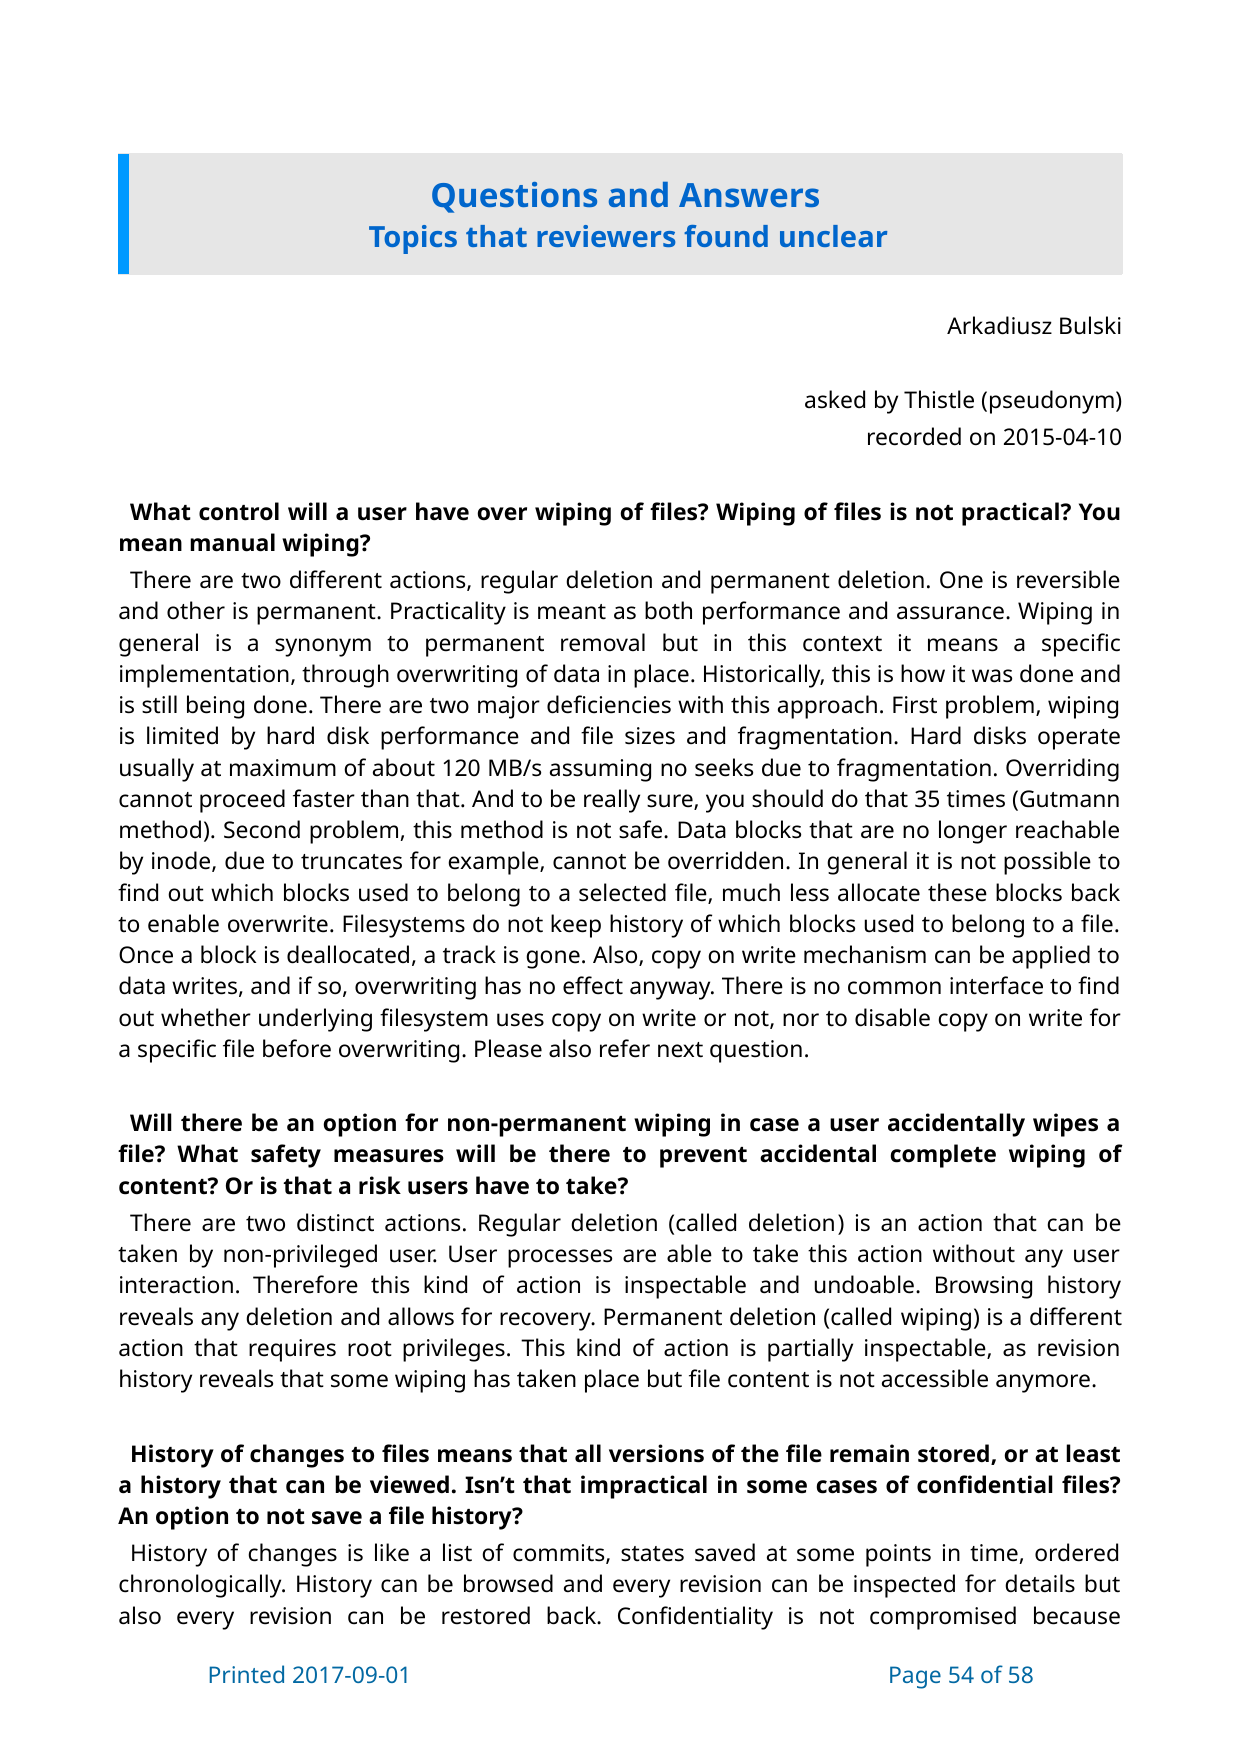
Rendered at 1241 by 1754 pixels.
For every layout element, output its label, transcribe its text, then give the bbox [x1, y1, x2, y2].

text There are two distinct actions. Regular deletion (called deletion) is an action that can be taken by non-privileged user. User processes are able to take this action without any user interaction. Therefore this kind of action is inspectable and undoable. Browsing history reveals any deletion and allows for recovery. Permanent deletion (called wiping) is a different action that requires root privileges. This kind of action is partially inspectable, as revision history reveals that some wiping has taken place but file content is not accessible anymore. [118, 1207, 1122, 1394]
subtitle Questions and Answers Topics that reviewers found unclear [129, 155, 1122, 274]
text History of changes to files means that all versions of the file remain stored, or at least a history that can be viewed. Isn’t that impractical in some cases of confidential files? An option to not save a file history? [118, 1437, 1122, 1531]
text asked by Thistle (pseudonym) [118, 384, 1122, 415]
text History of changes is like a list of commits, states saved at some points in time, ordered chronologically. History can be browsed and every revision can be inspected for details but also every revision can be restored back. Confidentiality is not compromised because [118, 1537, 1122, 1631]
text Arkadiusz Bulski [118, 310, 1122, 341]
text Will there be an option for non-permanent wiping in case a user accidentally wipes a file? What safety measures will be there to prevent accidental complete wiping of content? Or is that a risk users have to take? [118, 1107, 1122, 1201]
text What control will a user have over wiping of files? Wiping of files is not practical? You mean manual wiping? [118, 496, 1122, 558]
text recorded on 2015-04-10 [118, 421, 1122, 452]
text There are two different actions, regular deletion and permanent deletion. One is reversible and other is permanent. Practicality is meant as both performance and assurance. Wiping in general is a synonym to permanent removal but in this context it means a specific implementation, through overwriting of data in place. Historically, this is how it was done and is still being done. There are two major deficiencies with this approach. First problem, wiping is limited by hard disk performance and file sizes and fragmentation. Hard disks operate usually at maximum of about 120 MB/s assuming no seeks due to fragmentation. Overriding cannot proceed faster than that. And to be really sure, you should do that 35 times (Gutmann method). Second problem, this method is not safe. Data blocks that are no longer reachable by inode, due to truncates for example, cannot be overridden. In general it is not possible to find out which blocks used to belong to a selected file, much less allocate these blocks back to enable overwrite. Filesystems do not keep history of which blocks used to belong to a file. Once a block is deallocated, a track is gone. Also, copy on write mechanism can be applied to data writes, and if so, overwriting has no effect anyway. There is no common interface to find out whether underlying filesystem uses copy on write or not, nor to disable copy on write for a specific file before overwriting. Please also refer next question. [118, 564, 1122, 1064]
